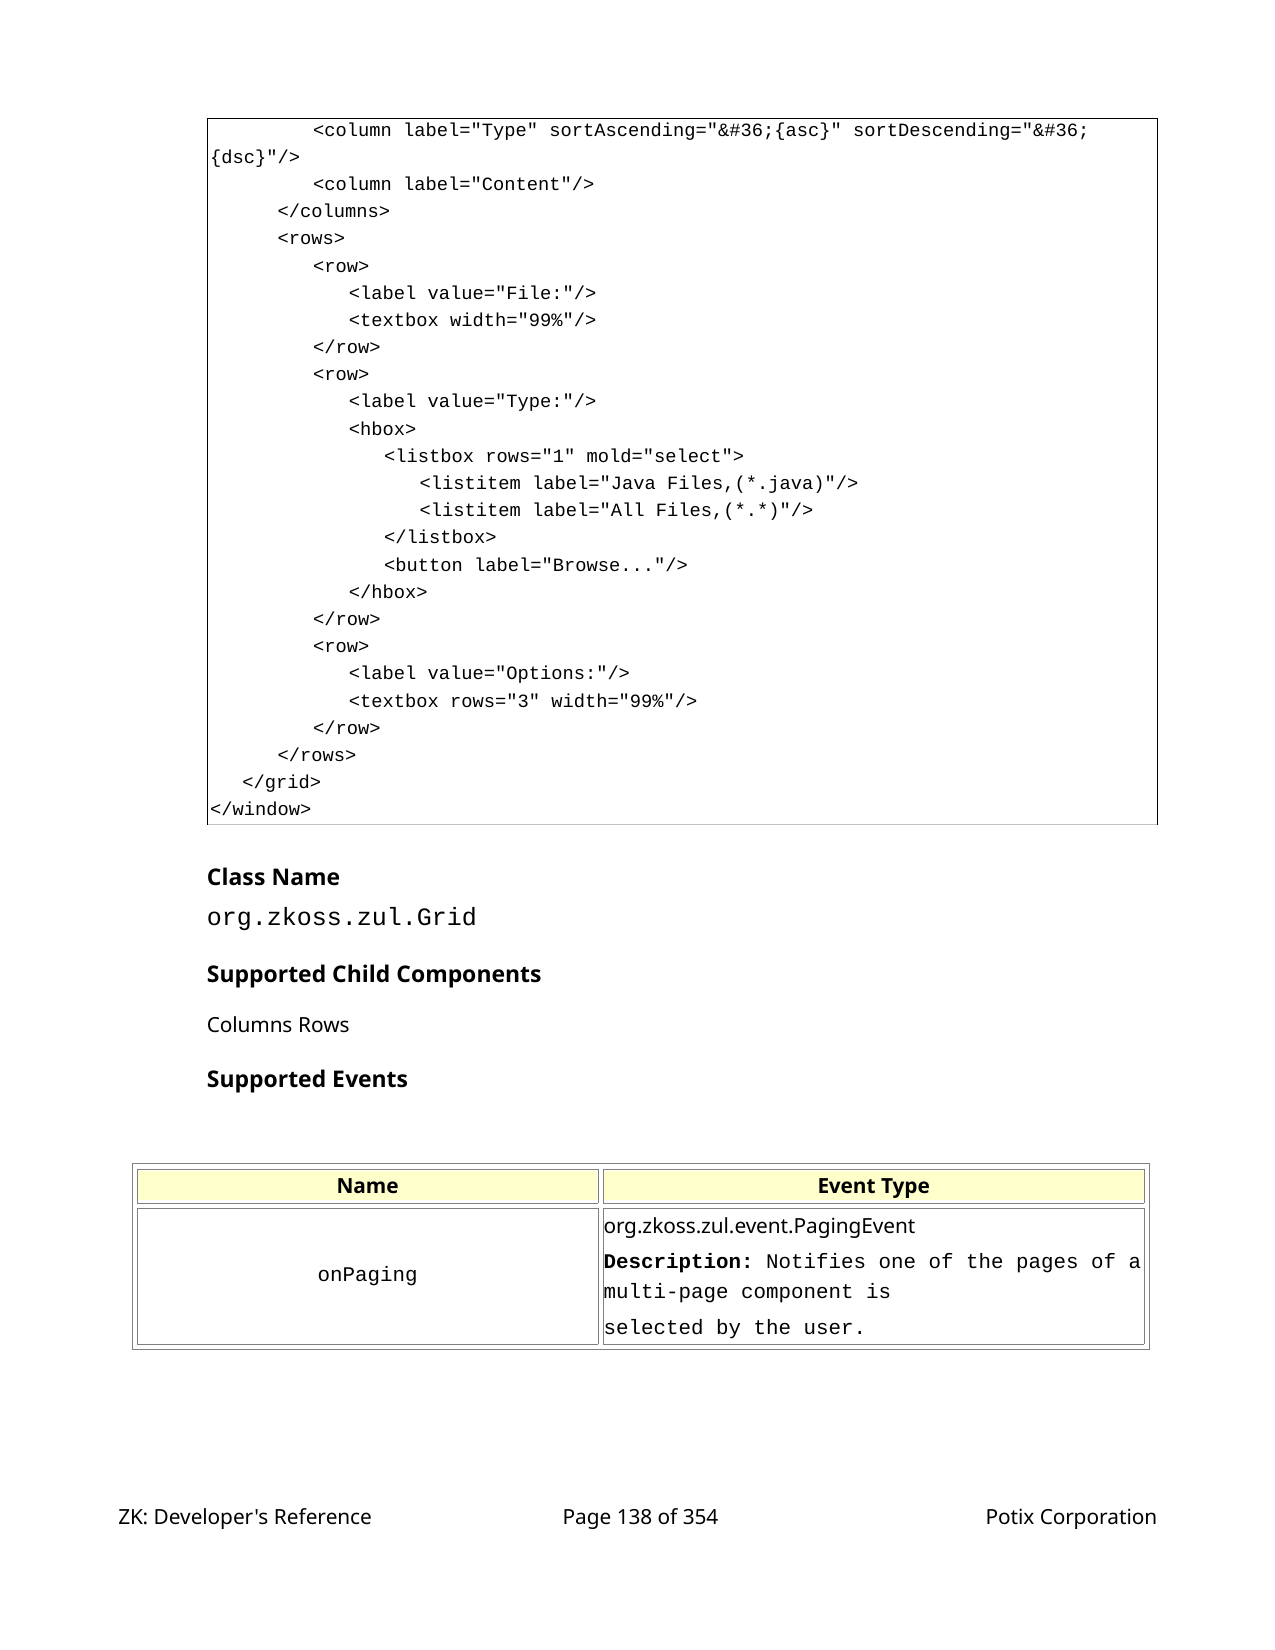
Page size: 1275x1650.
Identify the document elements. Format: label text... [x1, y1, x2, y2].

text <row> [208, 253, 1157, 278]
text </row> [208, 607, 1157, 631]
text <row> [208, 634, 1157, 658]
table_cell onPaging [134, 1203, 600, 1343]
text <listitem label="Java Files,(*.java)"/> [208, 471, 1157, 495]
text <listitem label="All Files,(*.*)"/> [208, 498, 1157, 522]
text <textbox rows="3" width="99%"/> [208, 688, 1157, 713]
text <row> [208, 362, 1157, 386]
text <label value="Type:"/> [208, 389, 1157, 414]
text </grid> [208, 770, 1157, 794]
text </rows> [208, 743, 1157, 767]
text Columns Rows [207, 1010, 1157, 1038]
text </row> [208, 716, 1157, 740]
text </listbox> [208, 525, 1157, 549]
text </hbox> [208, 580, 1157, 604]
text <label value="Options:"/> [208, 661, 1157, 686]
text org.zkoss.zul.Grid [207, 905, 1157, 933]
text <hbox> [208, 417, 1157, 441]
text </columns> [208, 199, 1157, 223]
text <textbox width="99%"/> [208, 308, 1157, 332]
subtitle Class Name [207, 861, 1157, 892]
text <listbox rows="1" mold="select"> [208, 444, 1157, 468]
table_header Event Type [600, 1164, 1147, 1203]
text <column label="Content"/> [208, 172, 1157, 196]
subtitle Supported Events [207, 1063, 1157, 1094]
text <button label="Browse..."/> [208, 552, 1157, 577]
table_header Name [134, 1164, 600, 1203]
text </row> [208, 335, 1157, 359]
text <rows> [208, 226, 1157, 251]
text </window> [208, 797, 1157, 824]
text <label value="File:"/> [208, 281, 1157, 305]
subtitle Supported Child Components [207, 958, 1157, 989]
table_cell org.zkoss.zul.event.PagingEvent Description: Notifies one of the pages of a multi-page component is selected by the user. [600, 1203, 1147, 1343]
text <column label="Type" sortAscending="&#36;{asc}" sortDescending="&#36;{dsc}"/> [208, 119, 1157, 169]
